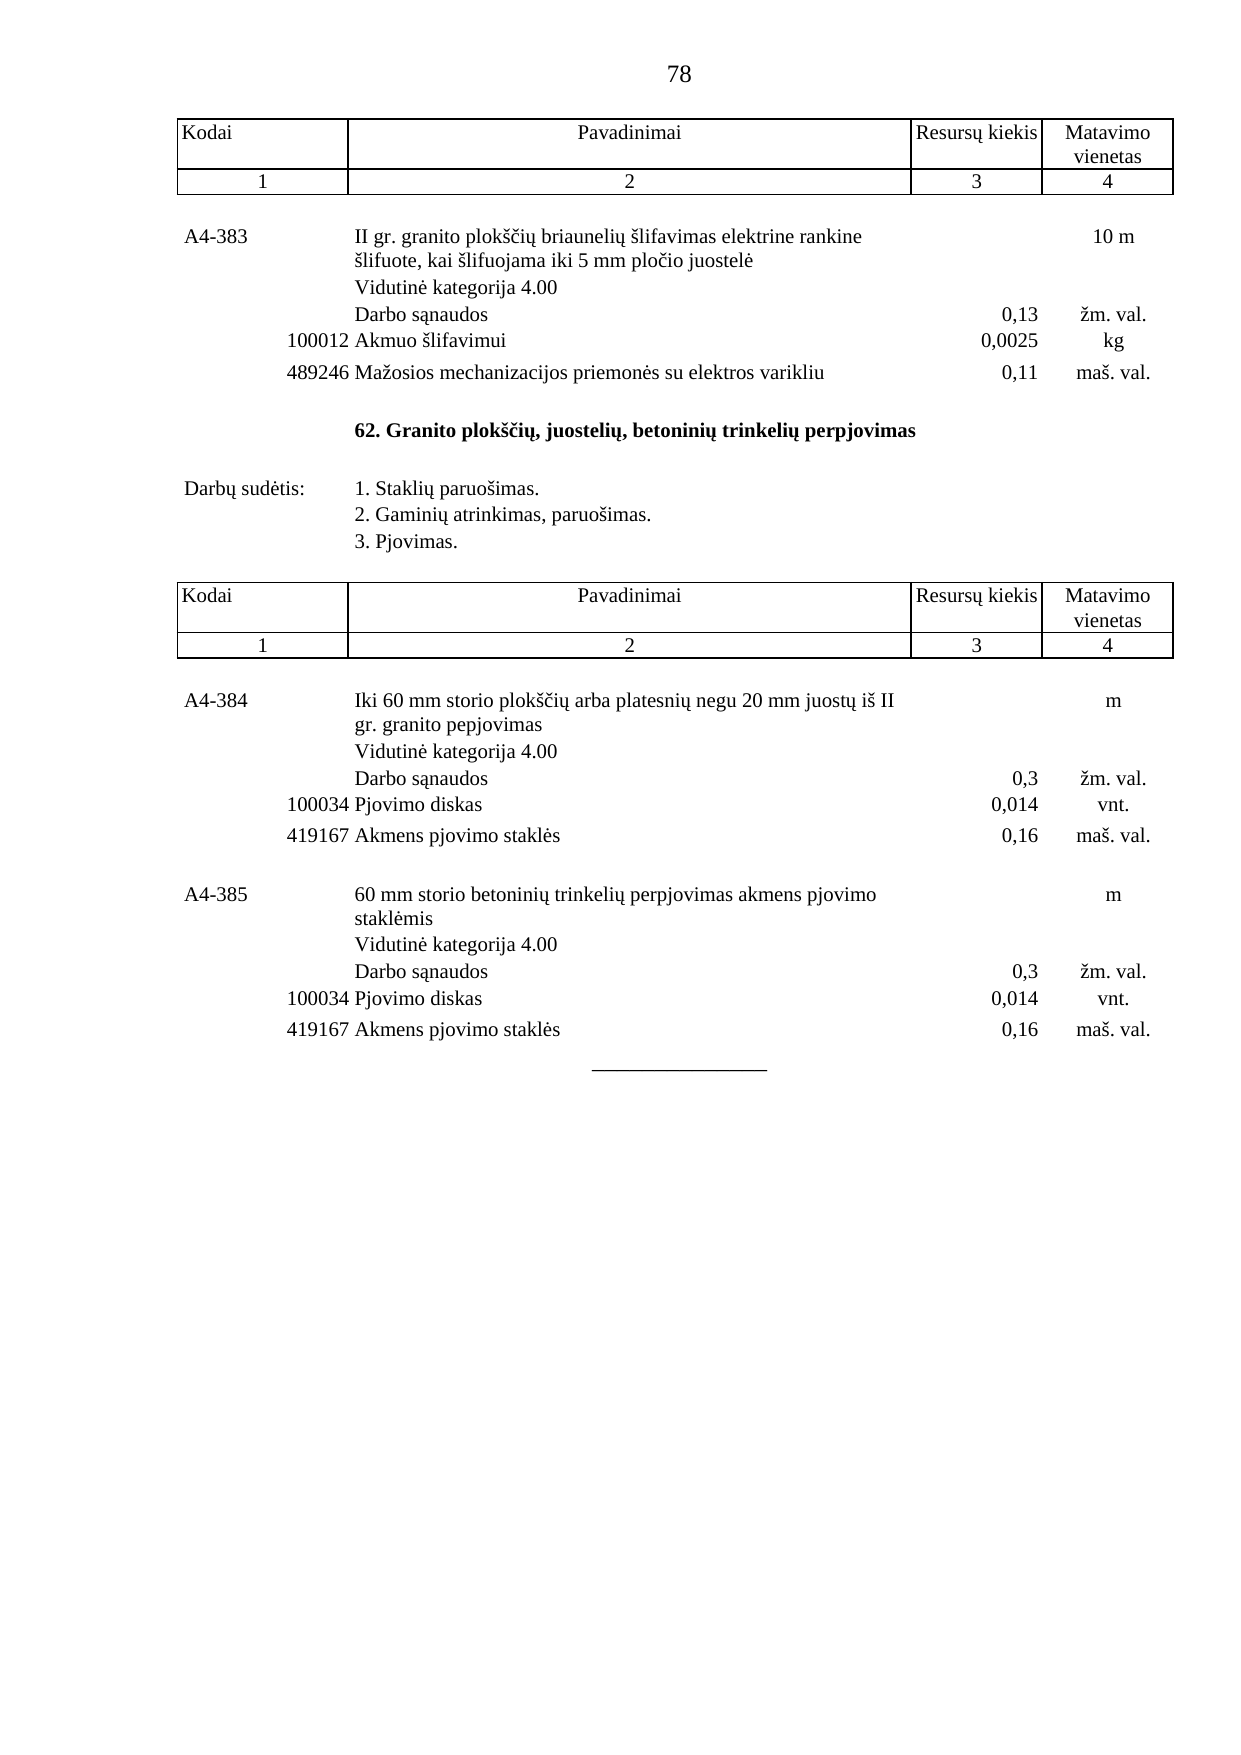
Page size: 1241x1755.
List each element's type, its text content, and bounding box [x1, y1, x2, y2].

table_cell [1046, 657, 1181, 685]
table_header Pavadinimai [349, 583, 910, 632]
text ______________ [177, 1046, 1181, 1074]
table_cell 10 m [1046, 222, 1181, 272]
table_cell [1046, 526, 1181, 553]
table_cell [352, 659, 915, 685]
table_cell [915, 442, 1046, 468]
table_cell [181, 930, 352, 956]
table_cell [1046, 273, 1181, 299]
table_cell [177, 821, 181, 852]
table_cell [177, 273, 181, 299]
table_cell kg [1046, 326, 1181, 357]
table_cell [352, 195, 915, 222]
table_header Resursų kiekis [912, 583, 1041, 632]
table_cell [177, 526, 181, 553]
table_cell vnt. [1046, 790, 1181, 821]
table_cell maš. val. [1046, 357, 1181, 388]
table_cell [177, 1014, 181, 1046]
table_cell [181, 852, 352, 879]
table_cell [915, 222, 1046, 272]
table_cell 0,3 [915, 956, 1046, 983]
table_cell maš. val. [1046, 821, 1181, 852]
table_header Kodai [178, 583, 347, 632]
table_cell [915, 469, 1046, 500]
table_cell Darbo sąnaudos [352, 763, 915, 789]
table_cell 62. Granito plokščių, juostelių, betoninių trinkelių perpjovimas [352, 415, 1181, 442]
table_cell [177, 790, 181, 821]
table_cell [915, 659, 1046, 685]
table_cell [177, 736, 181, 763]
table_cell [181, 956, 352, 983]
table_cell [915, 852, 1046, 879]
table_cell [1046, 736, 1181, 763]
table_cell [177, 222, 181, 272]
table_cell 60 mm storio betoninių trinkelių perpjovimas akmens pjovimo staklėmis [352, 879, 915, 929]
table_cell [1046, 194, 1181, 222]
table_cell [177, 389, 181, 415]
table_cell [177, 442, 181, 468]
table_cell 0,16 [915, 1014, 1046, 1046]
table_cell [915, 500, 1046, 526]
table_header Kodai [178, 120, 347, 168]
table_cell 100034 [181, 983, 352, 1014]
table_cell Akmuo šlifavimui [352, 326, 915, 357]
table_cell [177, 659, 181, 685]
table_cell [1046, 500, 1181, 526]
table_cell žm. val. [1046, 763, 1181, 789]
table_cell [915, 685, 1046, 736]
table_cell žm. val. [1046, 299, 1181, 326]
table_cell [177, 326, 181, 357]
table_cell maš. val. [1046, 1014, 1181, 1046]
table_cell [915, 736, 1046, 763]
table_cell II gr. granito plokščių briaunelių šlifavimas elektrine rankine šlifuote, kai šlifuojama iki 5 mm pločio juostelė [352, 222, 915, 272]
table_cell [915, 389, 1046, 415]
table_cell [177, 930, 181, 956]
table_cell Iki 60 mm storio plokščių arba platesnių negu 20 mm juostų iš II gr. granito pepjovimas [352, 685, 915, 736]
table_cell A4-383 [181, 222, 352, 272]
table_cell [1046, 469, 1181, 500]
table_cell Pjovimo diskas [352, 790, 915, 821]
table_cell [915, 526, 1046, 553]
table_cell 489246 [181, 357, 352, 388]
table_cell [177, 415, 181, 442]
table_cell [177, 195, 181, 222]
table_cell [181, 763, 352, 789]
table_cell [181, 273, 352, 299]
table_cell 100034 [181, 790, 352, 821]
table_cell Vidutinė kategorija 4.00 [352, 930, 915, 956]
table_cell Vidutinė kategorija 4.00 [352, 273, 915, 299]
table_cell 0,16 [915, 821, 1046, 852]
table_cell 0,014 [915, 983, 1046, 1014]
table_cell Akmens pjovimo staklės [352, 1014, 915, 1046]
table_cell [181, 195, 352, 222]
table_cell [181, 526, 352, 553]
table_cell [181, 659, 352, 685]
table_cell [177, 469, 181, 500]
table_cell Darbo sąnaudos [352, 956, 915, 983]
table_cell vnt. [1046, 983, 1181, 1014]
table_cell Akmens pjovimo staklės [352, 821, 915, 852]
table_cell [181, 415, 352, 442]
table_cell 0,3 [915, 763, 1046, 789]
table_cell 1. Staklių paruošimas. [352, 469, 915, 500]
table_cell 3. Pjovimas. [352, 526, 915, 553]
table_cell [181, 736, 352, 763]
table_cell 419167 [181, 1014, 352, 1046]
table_cell Darbų sudėtis: [181, 469, 352, 500]
table_cell [177, 956, 181, 983]
table_header Pavadinimai [349, 120, 910, 168]
table_cell [177, 879, 181, 929]
table_cell [352, 852, 915, 879]
table_cell Pjovimo diskas [352, 983, 915, 1014]
table_cell [181, 389, 352, 415]
table_cell m [1046, 879, 1181, 929]
table_cell [177, 299, 181, 326]
table_cell 0,014 [915, 790, 1046, 821]
table_cell [915, 195, 1046, 222]
table_cell A4-385 [181, 879, 352, 929]
table_cell 2. Gaminių atrinkimas, paruošimas. [352, 500, 915, 526]
table_cell [915, 930, 1046, 956]
table_cell [177, 852, 181, 879]
table_cell [177, 685, 181, 736]
table_cell 0,11 [915, 357, 1046, 388]
table_cell [1046, 852, 1181, 879]
table_cell [1046, 389, 1181, 415]
table_cell Vidutinė kategorija 4.00 [352, 736, 915, 763]
table_cell m [1046, 685, 1181, 736]
table_cell 100012 [181, 326, 352, 357]
table_cell 0,0025 [915, 326, 1046, 357]
table_cell [915, 273, 1046, 299]
table_cell [181, 500, 352, 526]
table_cell [181, 299, 352, 326]
table_cell žm. val. [1046, 956, 1181, 983]
table_cell A4-384 [181, 685, 352, 736]
table_cell [1046, 442, 1181, 468]
table_header [1174, 144, 1181, 168]
table_cell 0,13 [915, 299, 1046, 326]
table_cell Darbo sąnaudos [352, 299, 915, 326]
table_cell [915, 879, 1046, 929]
table_cell Mažosios mechanizacijos priemonės su elektros varikliu [352, 357, 915, 388]
table_header [1174, 607, 1181, 632]
table_header Resursų kiekis [912, 120, 1041, 168]
table_cell [177, 983, 181, 1014]
table_cell [181, 442, 352, 468]
table_cell [1046, 930, 1181, 956]
table_cell [352, 389, 915, 415]
table_cell [177, 763, 181, 789]
table_cell [352, 442, 915, 468]
table_cell [177, 357, 181, 388]
table_cell 419167 [181, 821, 352, 852]
table_cell [177, 500, 181, 526]
